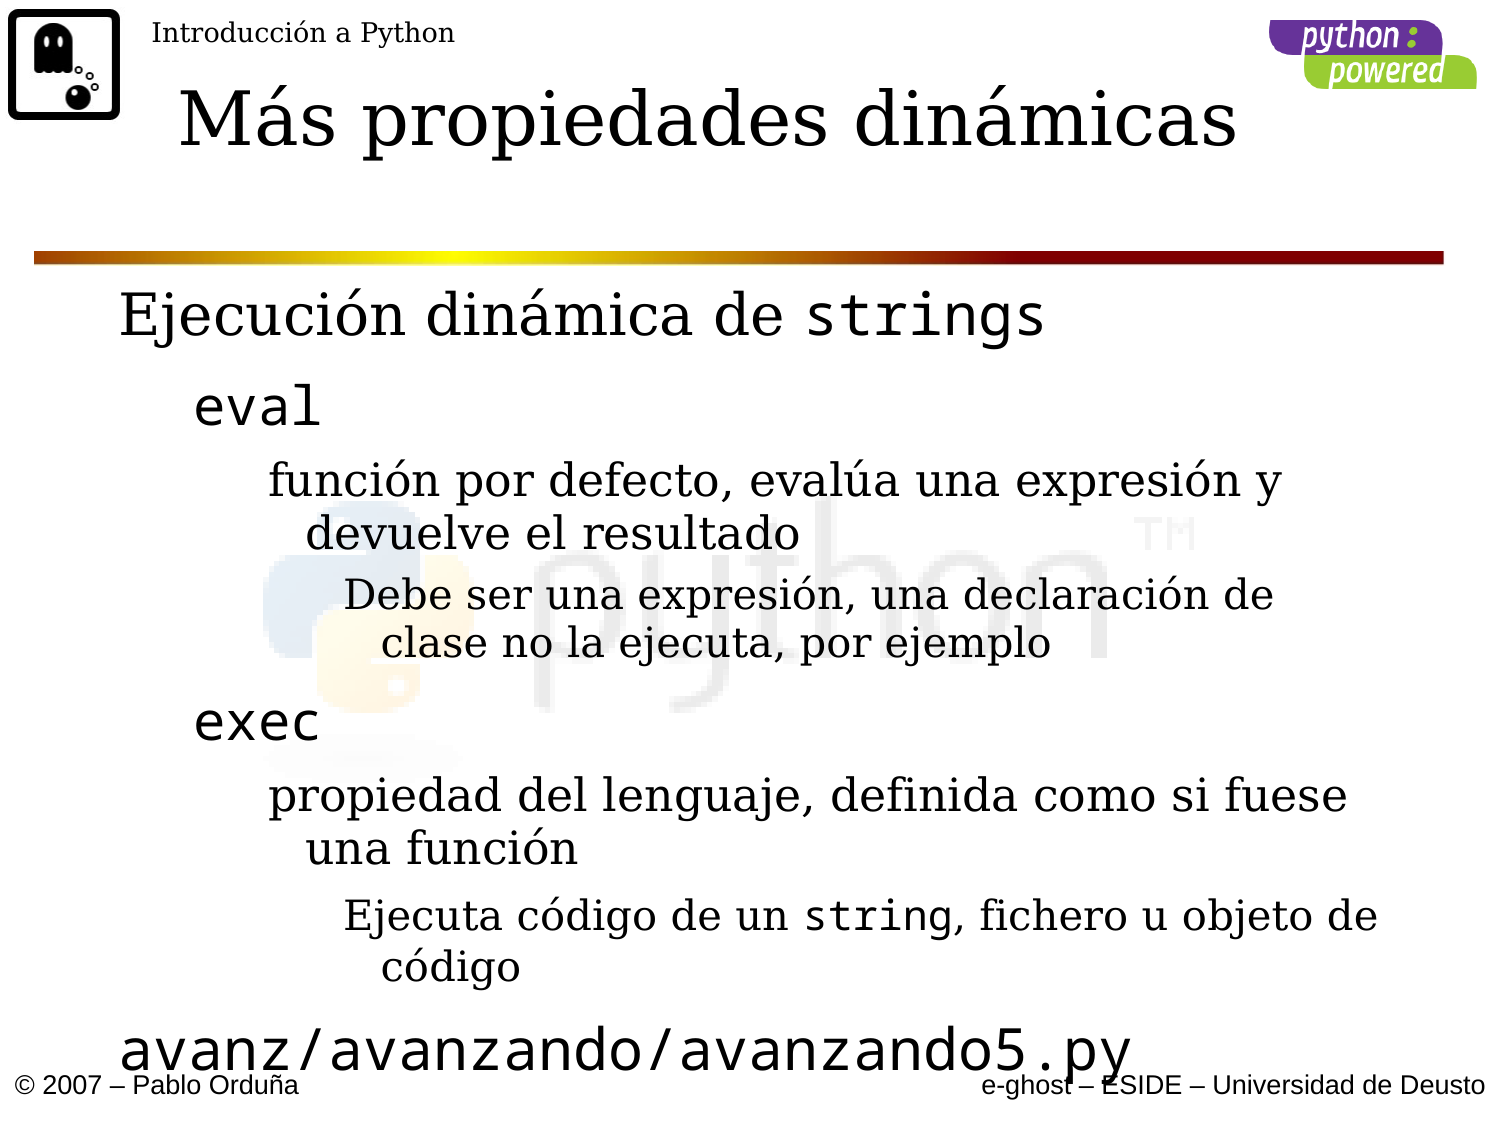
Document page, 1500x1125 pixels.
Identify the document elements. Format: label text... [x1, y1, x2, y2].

list Ejecución dinámica de strings eval función por defecto, evalúa una expresión y devuelve el resultado Debe ser una expresión, una declaración de clase no la ejecuta, por ejemplo exec propiedad del lenguaje, definida como si fuese una función Ejecuta código de un string, fichero u objeto de código avanz/avanzando/avanzando5.py [118, 273, 1394, 1034]
picture [34, 251, 1447, 266]
picture [1269, 20, 1477, 89]
picture [5, 7, 125, 124]
title Más propiedades dinámicas [118, 59, 1300, 181]
